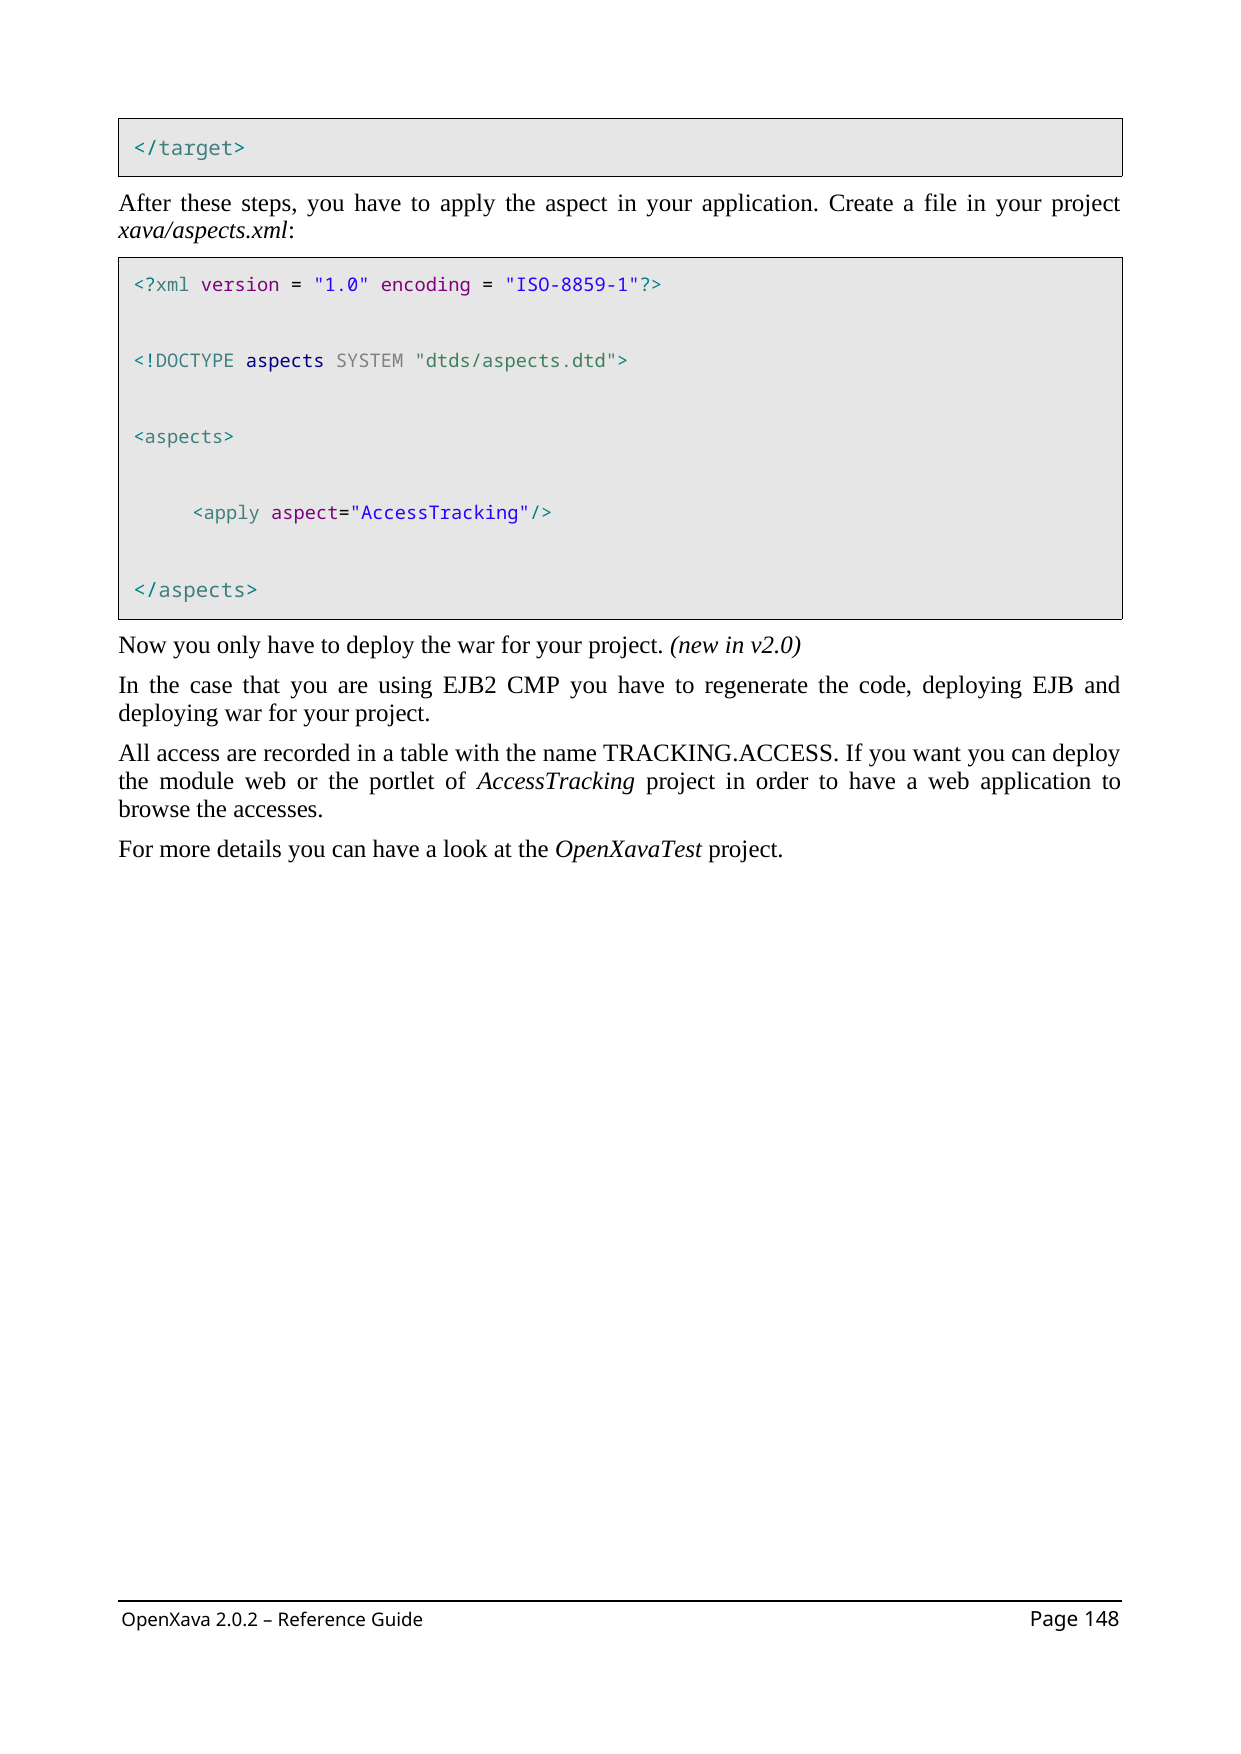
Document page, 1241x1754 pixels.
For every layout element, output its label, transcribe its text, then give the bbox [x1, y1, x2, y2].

text Now you only have to deploy the war for your project. (new in v2.0) [118, 631, 1122, 659]
text In the case that you are using EJB2 CMP you have to regenerate the code, deploying EJB and deploying war for your project. [118, 671, 1122, 727]
text For more details you can have a look at the OpenXavaTest project. [118, 835, 1122, 863]
text </aspects> [119, 561, 1122, 619]
text <?xml version = "1.0" encoding = "ISO-8859-1"?> [119, 258, 1122, 294]
text </target> [119, 119, 1122, 176]
text <!DOCTYPE aspects SYSTEM "dtds/aspects.dtd"> [119, 333, 1122, 371]
text All access are recorded in a table with the name TRACKING.ACCESS. If you want you can deploy the module web or the portlet of AccessTracking project in order to have a web application to browse the accesses. [118, 739, 1122, 822]
text <aspects> [119, 409, 1122, 447]
text After these steps, you have to apply the aspect in your application. Create a file in your project xava/aspects.xml: [118, 189, 1122, 244]
text <apply aspect="AccessTracking"/> [119, 485, 1122, 523]
